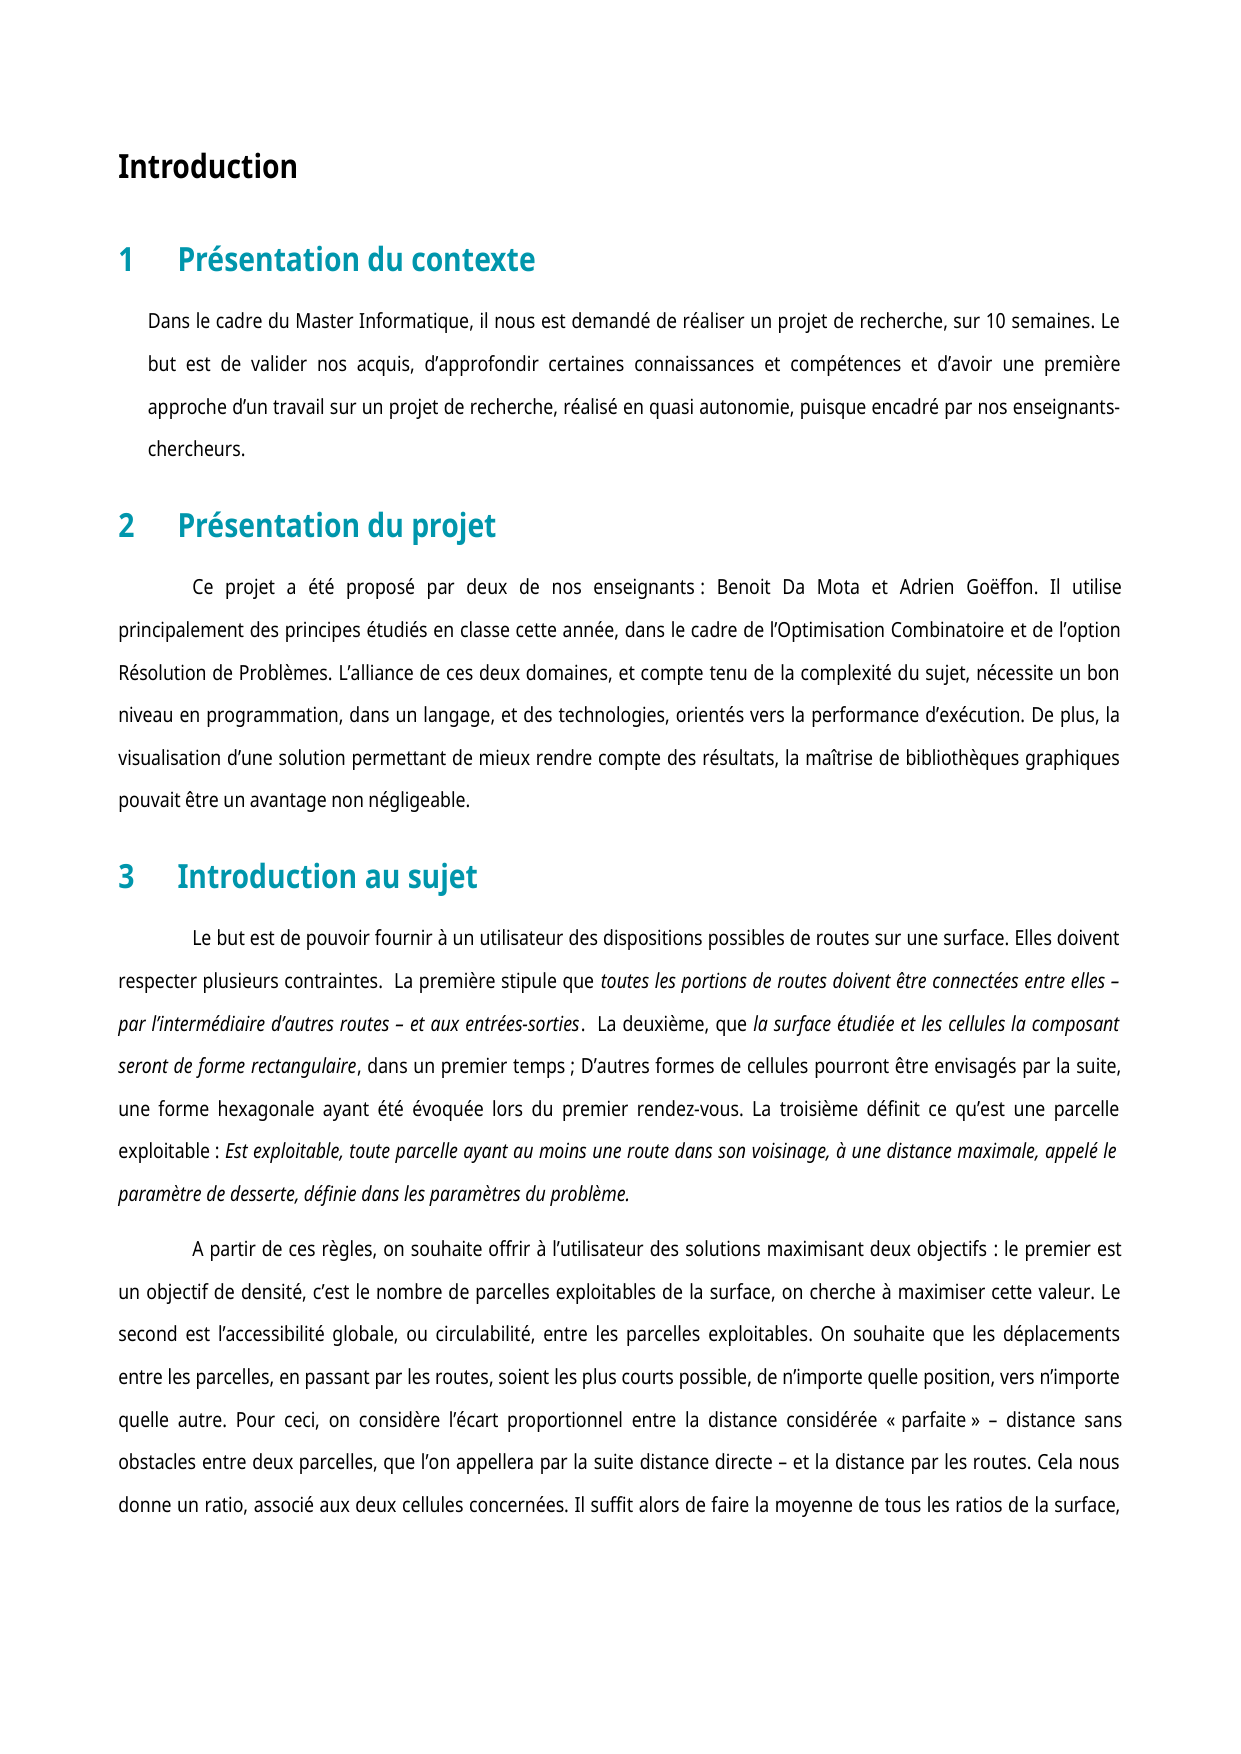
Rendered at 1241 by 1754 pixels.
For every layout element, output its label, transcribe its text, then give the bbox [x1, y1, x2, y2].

subtitle Introduction au sujet [118, 853, 1122, 898]
subtitle Introduction [118, 143, 1122, 188]
subtitle Présentation du projet [118, 502, 1122, 547]
text A partir de ces règles, on souhaite offrir à l’utilisateur des solutions maximisant deux objectifs : le premier est un objectif de densité, c’est le nombre de parcelles exploitables de la surface, on cherche à maximiser cette valeur. Le second est l’accessibilité globale, ou circulabilité, entre les parcelles exploitables. On souhaite que les déplacements entre les parcelles, en passant par les routes, soient les plus courts possible, de n’importe quelle position, vers n’importe quelle autre. Pour ceci, on considère l’écart proportionnel entre la distance considérée « parfaite » – distance sans obstacles entre deux parcelles, que l’on appellera par la suite distance directe – et la distance par les routes. Cela nous donne un ratio, associé aux deux cellules concernées. Il suffit alors de faire la moyenne de tous les ratios de la surface, [118, 1234, 1122, 1518]
list Dans le cadre du Master Informatique, il nous est demandé de réaliser un projet de recherche, sur 10 semaines. Le but est de valider nos acquis, d’approfondir certaines connaissances et compétences et d’avoir une première approche d’un travail sur un projet de recherche, réalisé en quasi autonomie, puisque encadré par nos enseignants-chercheurs. [118, 307, 1122, 463]
text Le but est de pouvoir fournir à un utilisateur des dispositions possibles de routes sur une surface. Elles doivent respecter plusieurs contraintes. La première stipule que toutes les portions de routes doivent être connectées entre elles – par l’intermédiaire d’autres routes – et aux entrées-sorties. La deuxième, que la surface étudiée et les cellules la composant seront de forme rectangulaire, dans un premier temps ; D’autres formes de cellules pourront être envisagés par la suite, une forme hexagonale ayant été évoquée lors du premier rendez-vous. La troisième définit ce qu’est une parcelle exploitable : Est exploitable, toute parcelle ayant au moins une route dans son voisinage, à une distance maximale, appelé le paramètre de desserte, définie dans les paramètres du problème. [118, 923, 1122, 1208]
text Ce projet a été proposé par deux de nos enseignants : Benoit Da Mota et Adrien Goëffon. Il utilise principalement des principes étudiés en classe cette année, dans le cadre de l’Optimisation Combinatoire et de l’option Résolution de Problèmes. L’alliance de ces deux domaines, et compte tenu de la complexité du sujet, nécessite un bon niveau en programmation, dans un langage, et des technologies, orientés vers la performance d’exécution. De plus, la visualisation d’une solution permettant de mieux rendre compte des résultats, la maîtrise de bibliothèques graphiques pouvait être un avantage non négligeable. [118, 572, 1122, 814]
subtitle Présentation du contexte [118, 236, 1122, 282]
